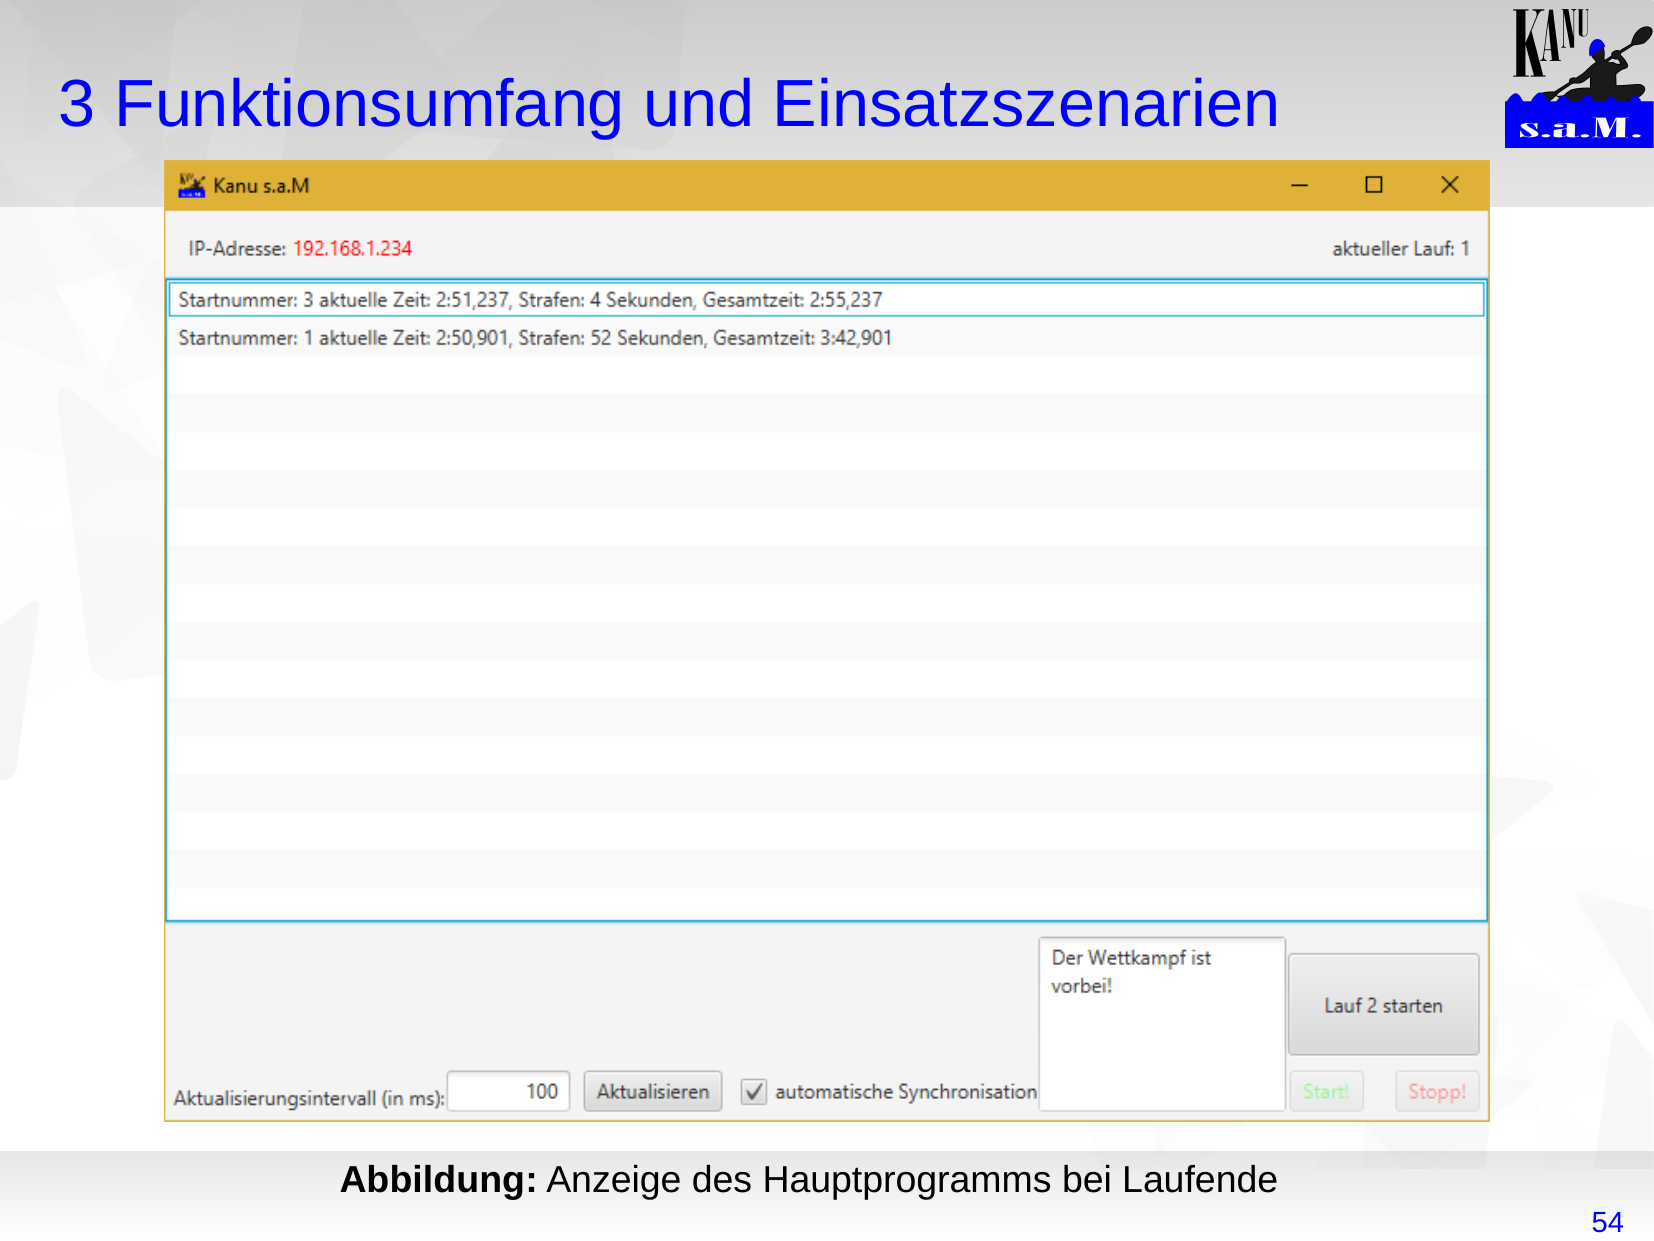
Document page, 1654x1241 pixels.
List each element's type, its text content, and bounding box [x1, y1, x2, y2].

title 3 Funktionsumfang und Einsatzszenarien [59, 29, 1595, 178]
picture [1505, 0, 1654, 148]
text_box Abbildung: Anzeige des Hauptprogramms bei Laufende [324, 1151, 1477, 1241]
picture [0, 0, 1654, 1169]
